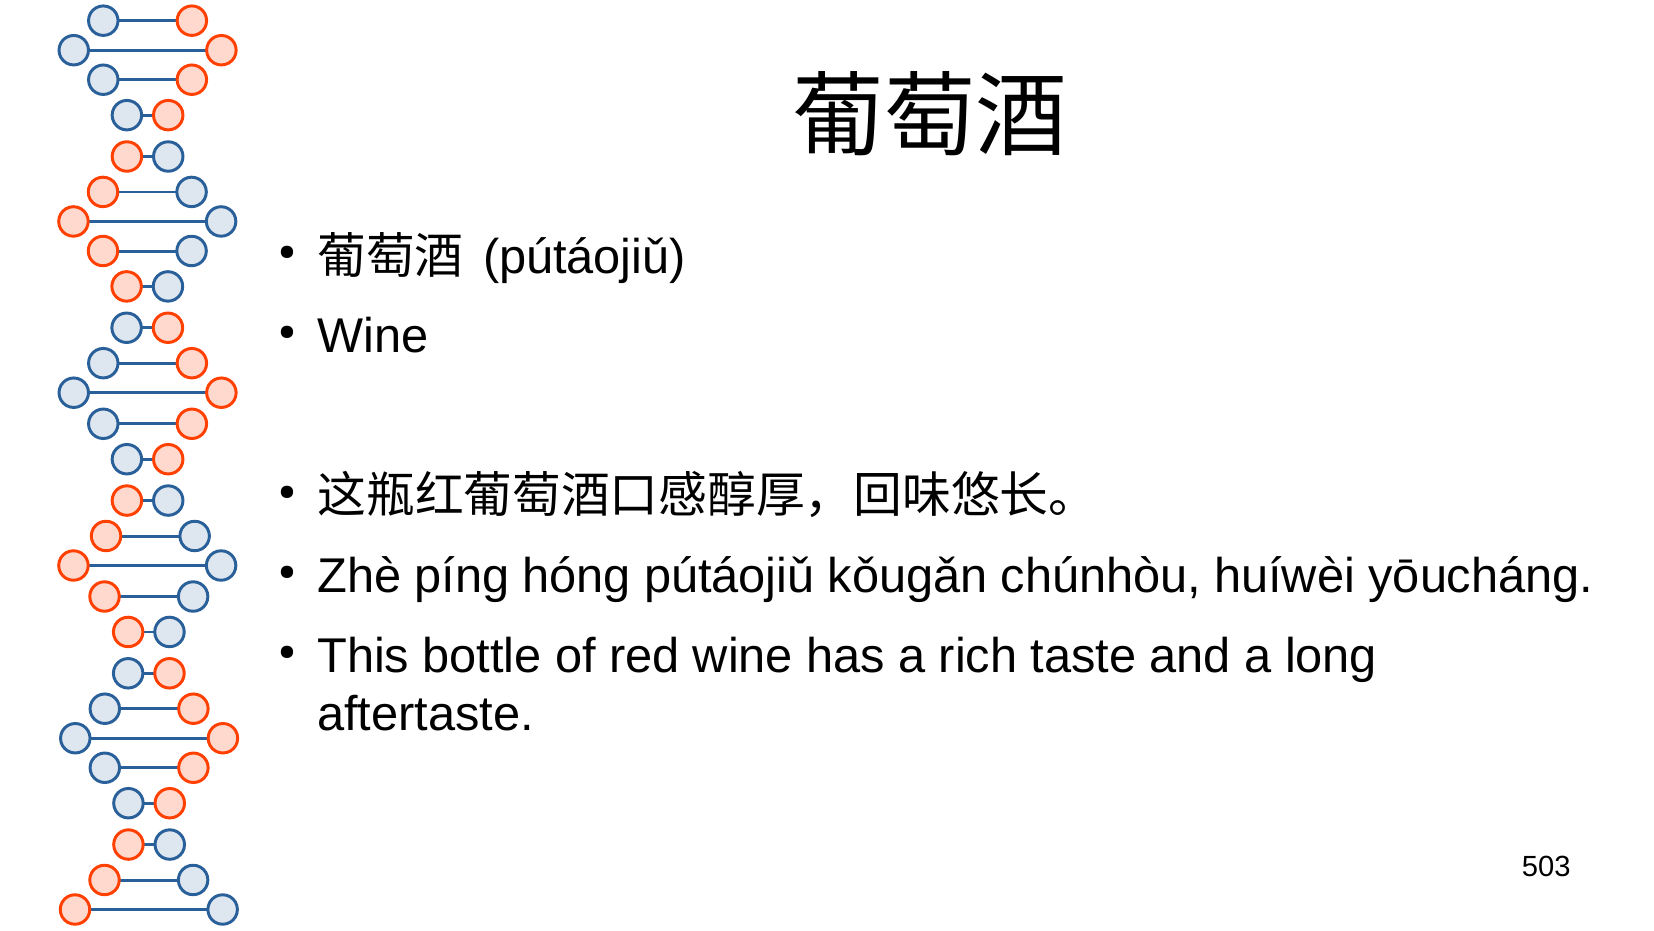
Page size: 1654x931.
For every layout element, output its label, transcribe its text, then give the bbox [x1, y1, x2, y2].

list 葡萄酒 (pútáojiǔ) Wine 这瓶红葡萄酒口感醇厚，回味悠长。 Zhè píng hóng pútáojiǔ kǒugǎn chúnhòu, huíwèi yōucháng. This bottle of red wine has a rich taste and a long aftertaste. [265, 224, 1595, 764]
title 葡萄酒 [265, 35, 1595, 189]
